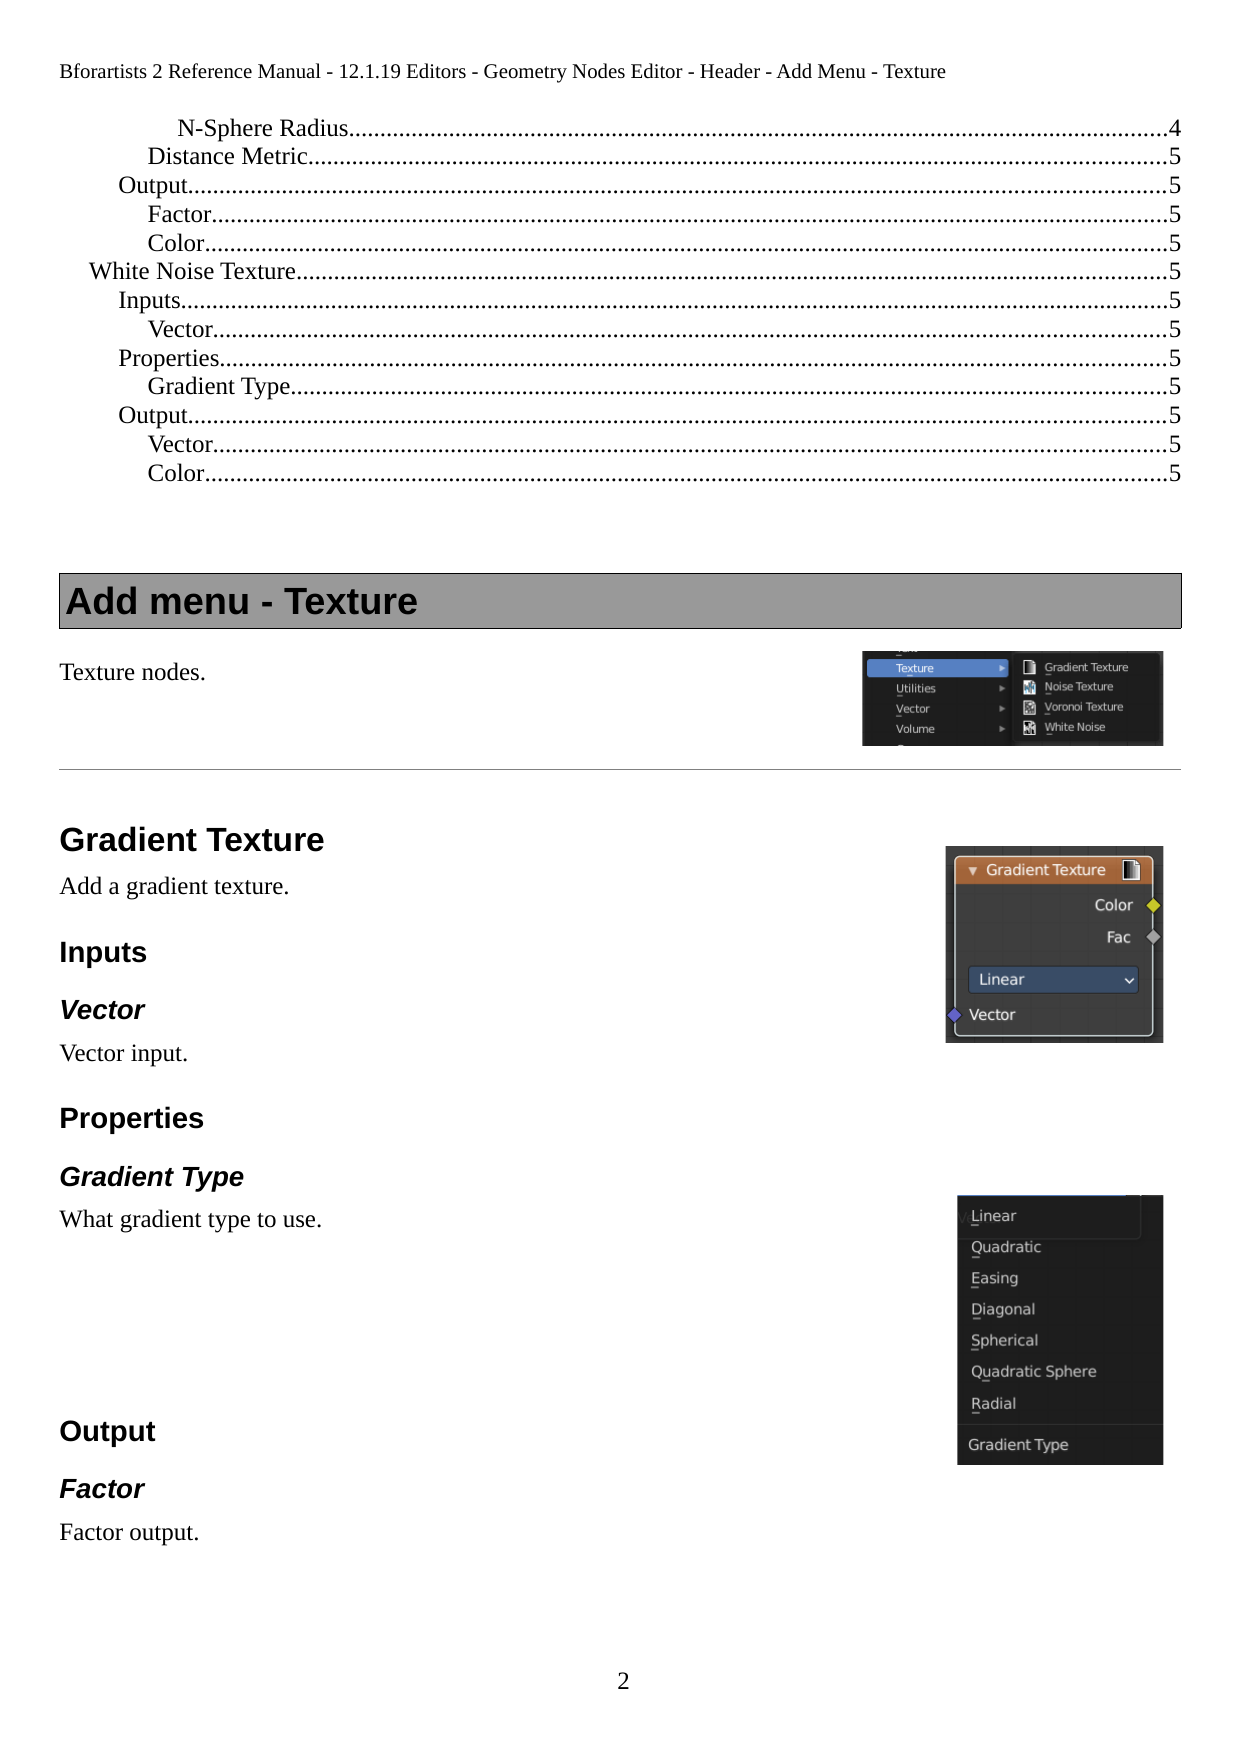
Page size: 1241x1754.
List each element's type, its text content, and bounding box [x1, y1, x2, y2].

picture [945, 846, 1164, 1043]
text Color 5 [147, 228, 1181, 256]
text Vector input. [59, 1038, 1181, 1066]
picture [862, 651, 1164, 746]
subtitle Vector [59, 993, 945, 1025]
subtitle Output [59, 1413, 957, 1447]
text Vector 5 [147, 429, 1181, 458]
text Texture nodes. [59, 657, 862, 685]
subtitle Factor [59, 1472, 1181, 1504]
text Add a gradient texture. [59, 871, 945, 900]
text Output 5 [118, 400, 1181, 429]
subtitle Inputs [59, 934, 945, 968]
subtitle Properties [59, 1101, 1181, 1135]
subtitle [1164, 993, 1181, 1025]
text N-Sphere Radius 4 [177, 113, 1181, 141]
text Color 5 [147, 458, 1181, 486]
text Inputs 5 [118, 285, 1181, 314]
subtitle Gradient Type [59, 1160, 1181, 1192]
subtitle [1164, 1413, 1181, 1447]
text [1164, 657, 1181, 685]
text Factor output. [59, 1517, 1181, 1545]
table_header Add menu - Texture [60, 574, 1181, 628]
text Factor 5 [147, 199, 1181, 228]
text What gradient type to use. [59, 1204, 957, 1233]
text Gradient Type 5 [147, 371, 1181, 400]
text Properties 5 [118, 343, 1181, 371]
text Output 5 [118, 170, 1181, 199]
picture [957, 1195, 1164, 1465]
subtitle [1164, 934, 1181, 968]
text White Noise Texture 5 [88, 256, 1181, 285]
text Distance Metric 5 [147, 141, 1181, 170]
text Vector 5 [147, 314, 1181, 343]
subtitle Gradient Texture [59, 820, 1181, 858]
text [1164, 871, 1181, 900]
